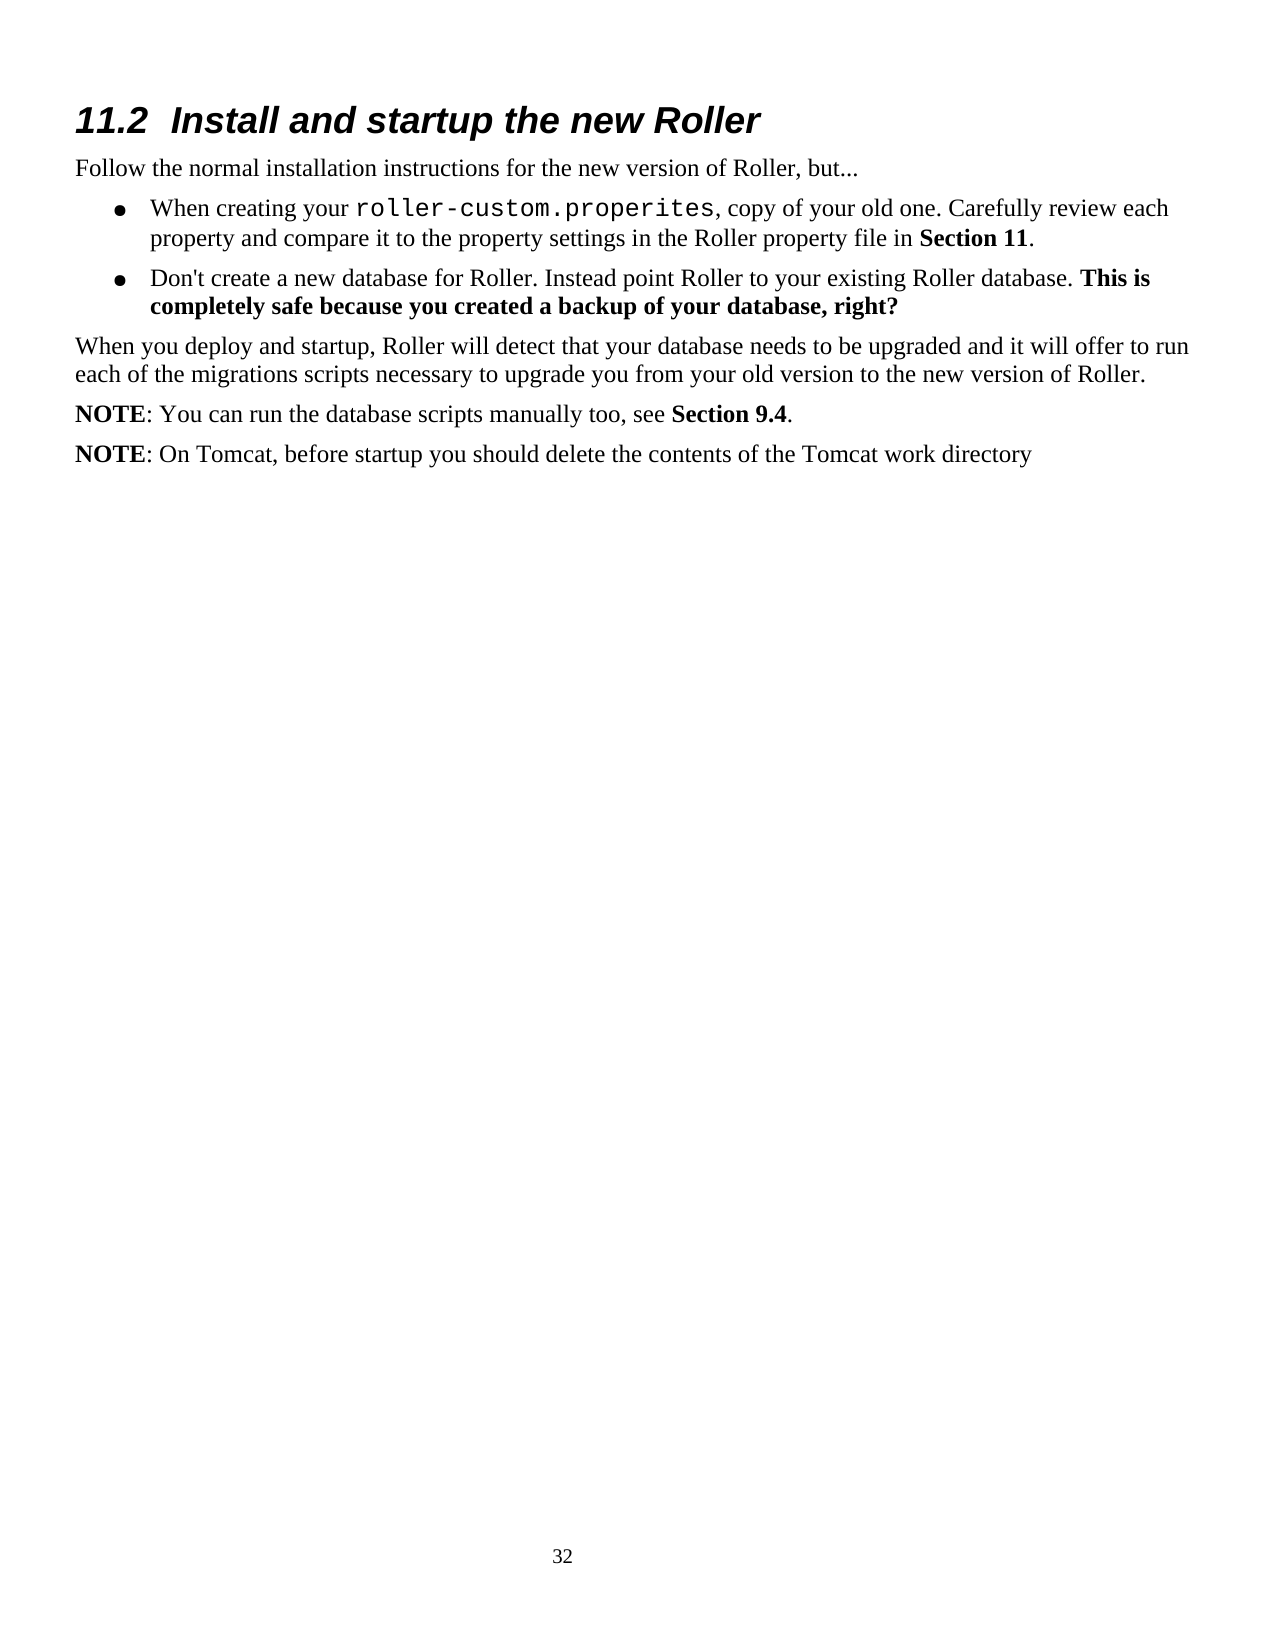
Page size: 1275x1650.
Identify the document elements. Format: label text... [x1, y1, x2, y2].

text When you deploy and startup, Roller will detect that your database needs to be upgraded and it will offer to run each of the migrations scripts necessary to upgrade you from your old version to the new version of Roller. [75, 332, 1200, 388]
text NOTE: You can run the database scripts manually too, see Section 9.4. [75, 400, 1200, 428]
text Follow the normal installation instructions for the new version of Roller, but... [75, 154, 1200, 182]
text NOTE: On Tomcat, before startup you should delete the contents of the Tomcat work directory [75, 441, 1200, 468]
list When creating your roller-custom.properites, copy of your old one. Carefully review each property and compare it to the property settings in the Roller property file in Section 11. [112, 194, 1200, 252]
list Don't create a new database for Roller. Instead point Roller to your existing Roller database. This is completely safe because you created a backup of your database, right? [112, 264, 1200, 320]
subtitle Install and startup the new Roller [75, 100, 1200, 142]
